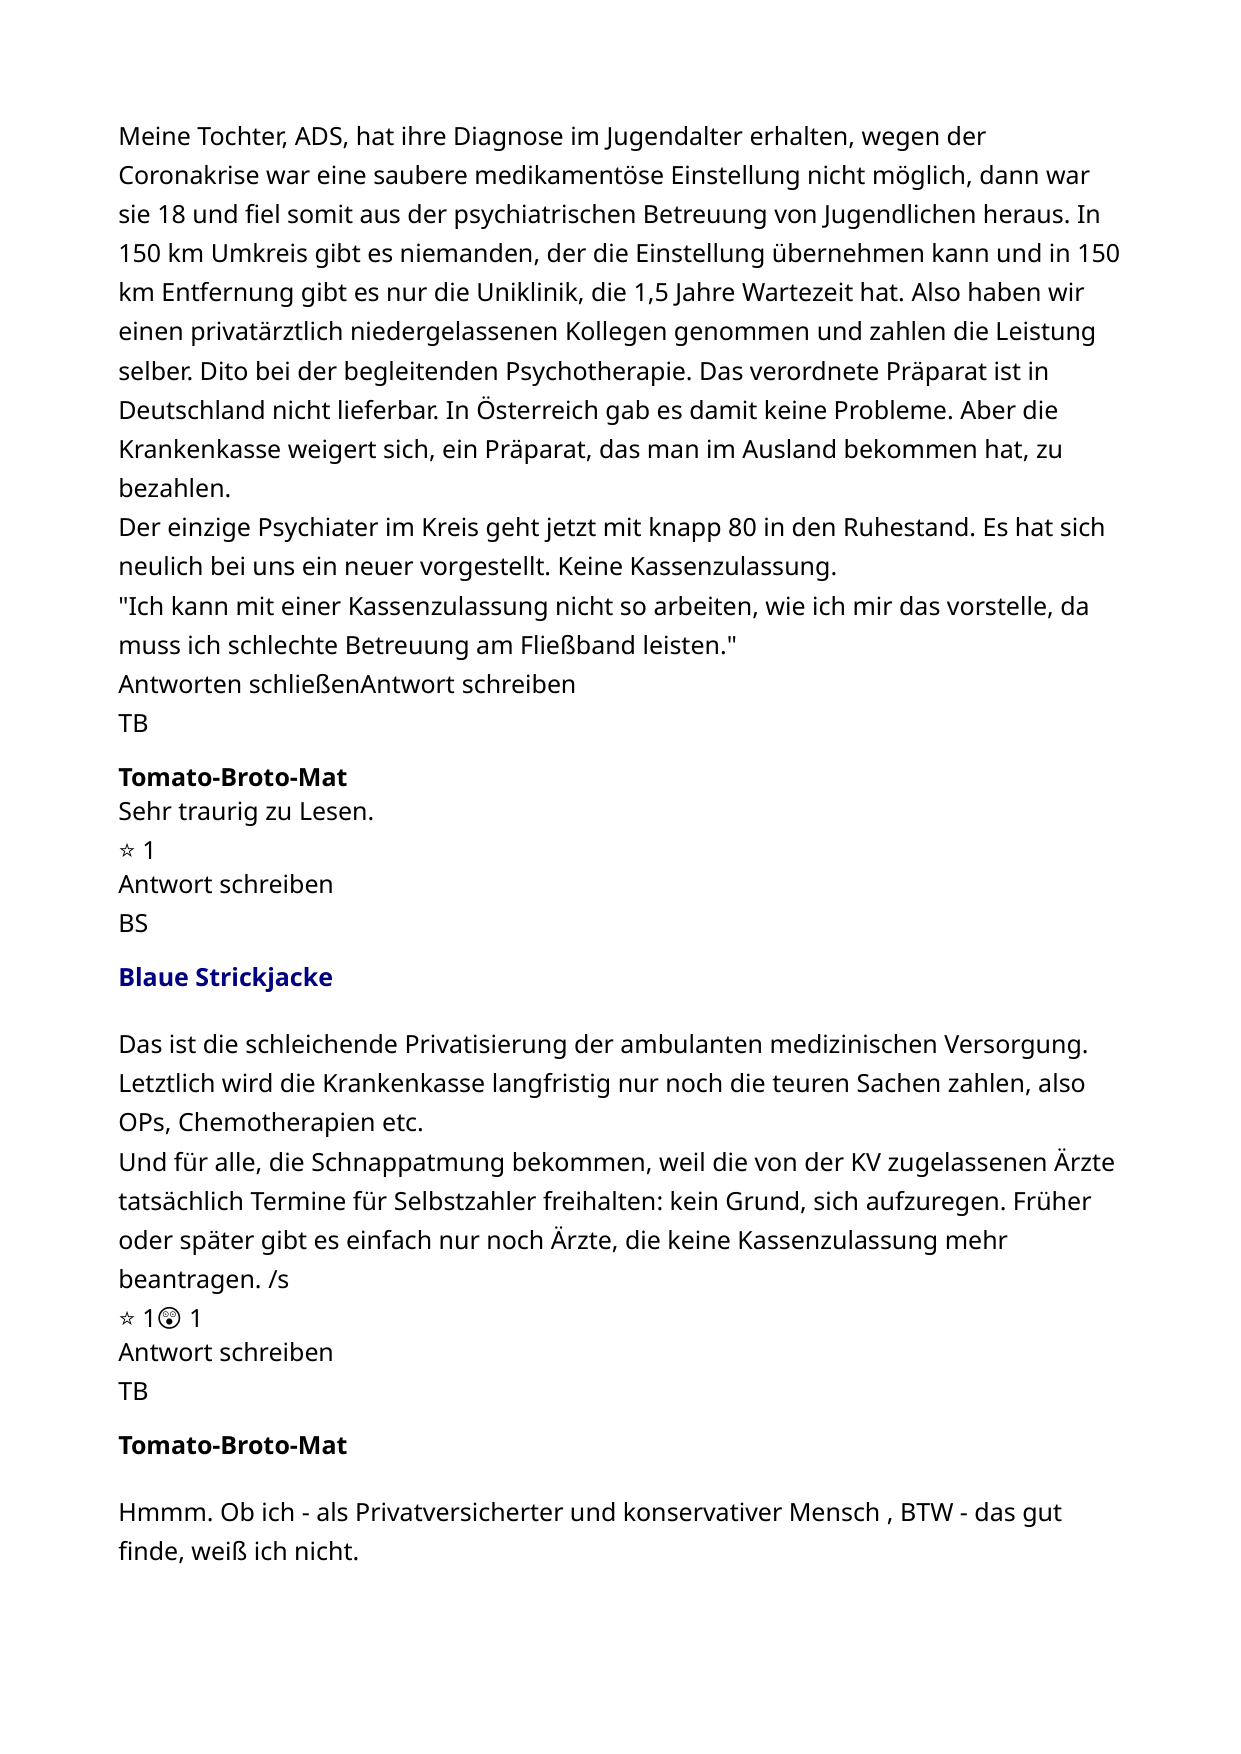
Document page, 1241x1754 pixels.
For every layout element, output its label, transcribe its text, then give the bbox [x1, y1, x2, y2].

text BS [118, 906, 1122, 940]
text Hmmm. Ob ich - als Privatversicherter und konservativer Mensch , BTW - das gut finde, weiß ich nicht. [118, 1495, 1122, 1568]
subtitle Tomato-Broto-Mat [118, 1428, 1122, 1462]
subtitle Tomato-Broto-Mat [118, 759, 1122, 793]
subtitle Blaue Strickjacke [118, 959, 1122, 994]
text Sehr traurig zu Lesen. [118, 793, 1122, 827]
text Und für alle, die Schnappatmung bekommen, weil die von der KV zugelassenen Ärzte tatsächlich Termine für Selbstzahler freihalten: kein Grund, sich aufzuregen. Früher oder später gibt es einfach nur noch Ärzte, die keine Kassenzulassung mehr beantragen. /s [118, 1144, 1122, 1296]
text Das ist die schleichende Privatisierung der ambulanten medizinischen Versorgung. Letztlich wird die Krankenkasse langfristig nur noch die teuren Sachen zahlen, also OPs, Chemotherapien etc. [118, 1027, 1122, 1139]
text Antwort schreiben [118, 1335, 1122, 1369]
text ⭐️ 1😲 1 [118, 1301, 1122, 1335]
text Der einzige Psychiater im Kreis geht jetzt mit knapp 80 in den Ruhestand. Es hat sich neulich bei uns ein neuer vorgestellt. Keine Kassenzulassung. [118, 510, 1122, 583]
text Meine Tochter, ADS, hat ihre Diagnose im Jugendalter erhalten, wegen der Coronakrise war eine saubere medikamentöse Einstellung nicht möglich, dann war sie 18 und fiel somit aus der psychiatrischen Betreuung von Jugendlichen heraus. In 150 km Umkreis gibt es niemanden, der die Einstellung übernehmen kann und in 150 km Entfernung gibt es nur die Uniklinik, die 1,5 Jahre Wartezeit hat. Also haben wir einen privatärztlich niedergelassenen Kollegen genommen und zahlen die Leistung selber. Dito bei der begleitenden Psychotherapie. Das verordnete Präparat ist in Deutschland nicht lieferbar. In Österreich gab es damit keine Probleme. Aber die Krankenkasse weigert sich, ein Präparat, das man im Ausland bekommen hat, zu bezahlen. [118, 118, 1122, 505]
text ⭐️ 1 [118, 833, 1122, 867]
text TB [118, 1374, 1122, 1408]
text Antworten schließenAntwort schreiben [118, 666, 1122, 701]
text "Ich kann mit einer Kassenzulassung nicht so arbeiten, wie ich mir das vorstelle, da muss ich schlechte Betreuung am Fließband leisten." [118, 588, 1122, 661]
text TB [118, 706, 1122, 740]
text Antwort schreiben [118, 867, 1122, 901]
